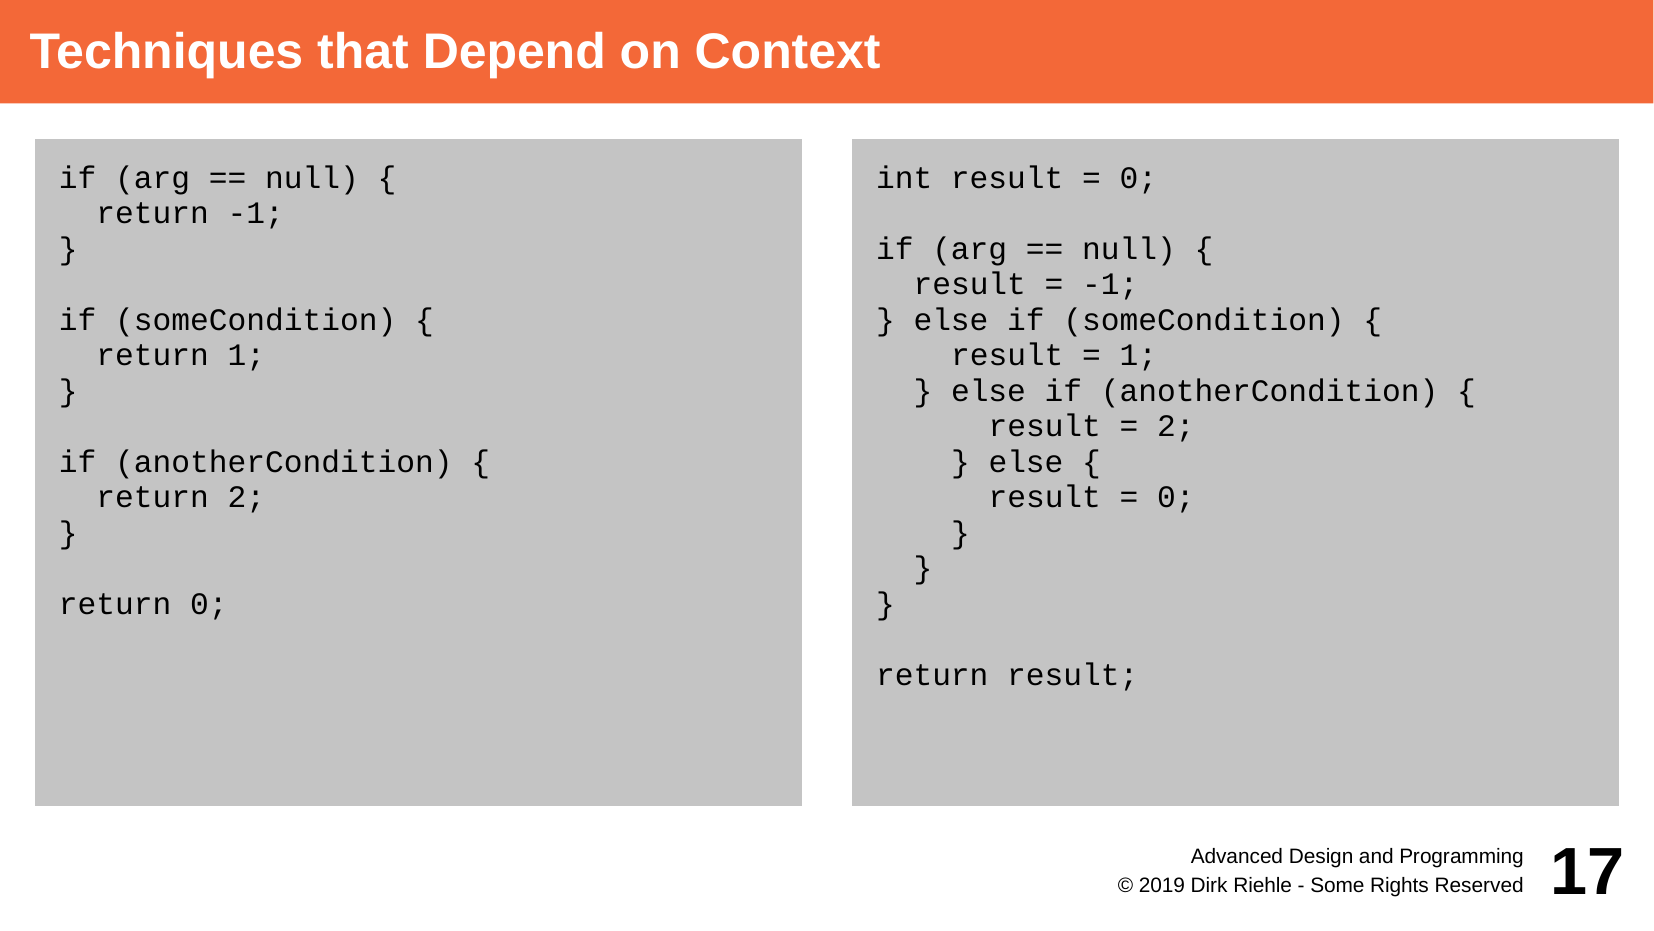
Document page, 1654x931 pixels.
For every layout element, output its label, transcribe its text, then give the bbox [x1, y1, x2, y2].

list int result = 0; if (arg == null) { result = -1; } else if (someCondition) { result = 1; } else if (anotherCondition) { result = 2; } else { result = 0; } } } return result; [846, 132, 1625, 813]
list if (arg == null) { return -1; } if (someCondition) { return 1; } if (anotherCondition) { return 2; } return 0; [29, 132, 808, 813]
title Techniques that Depend on Context [0, 0, 1654, 104]
